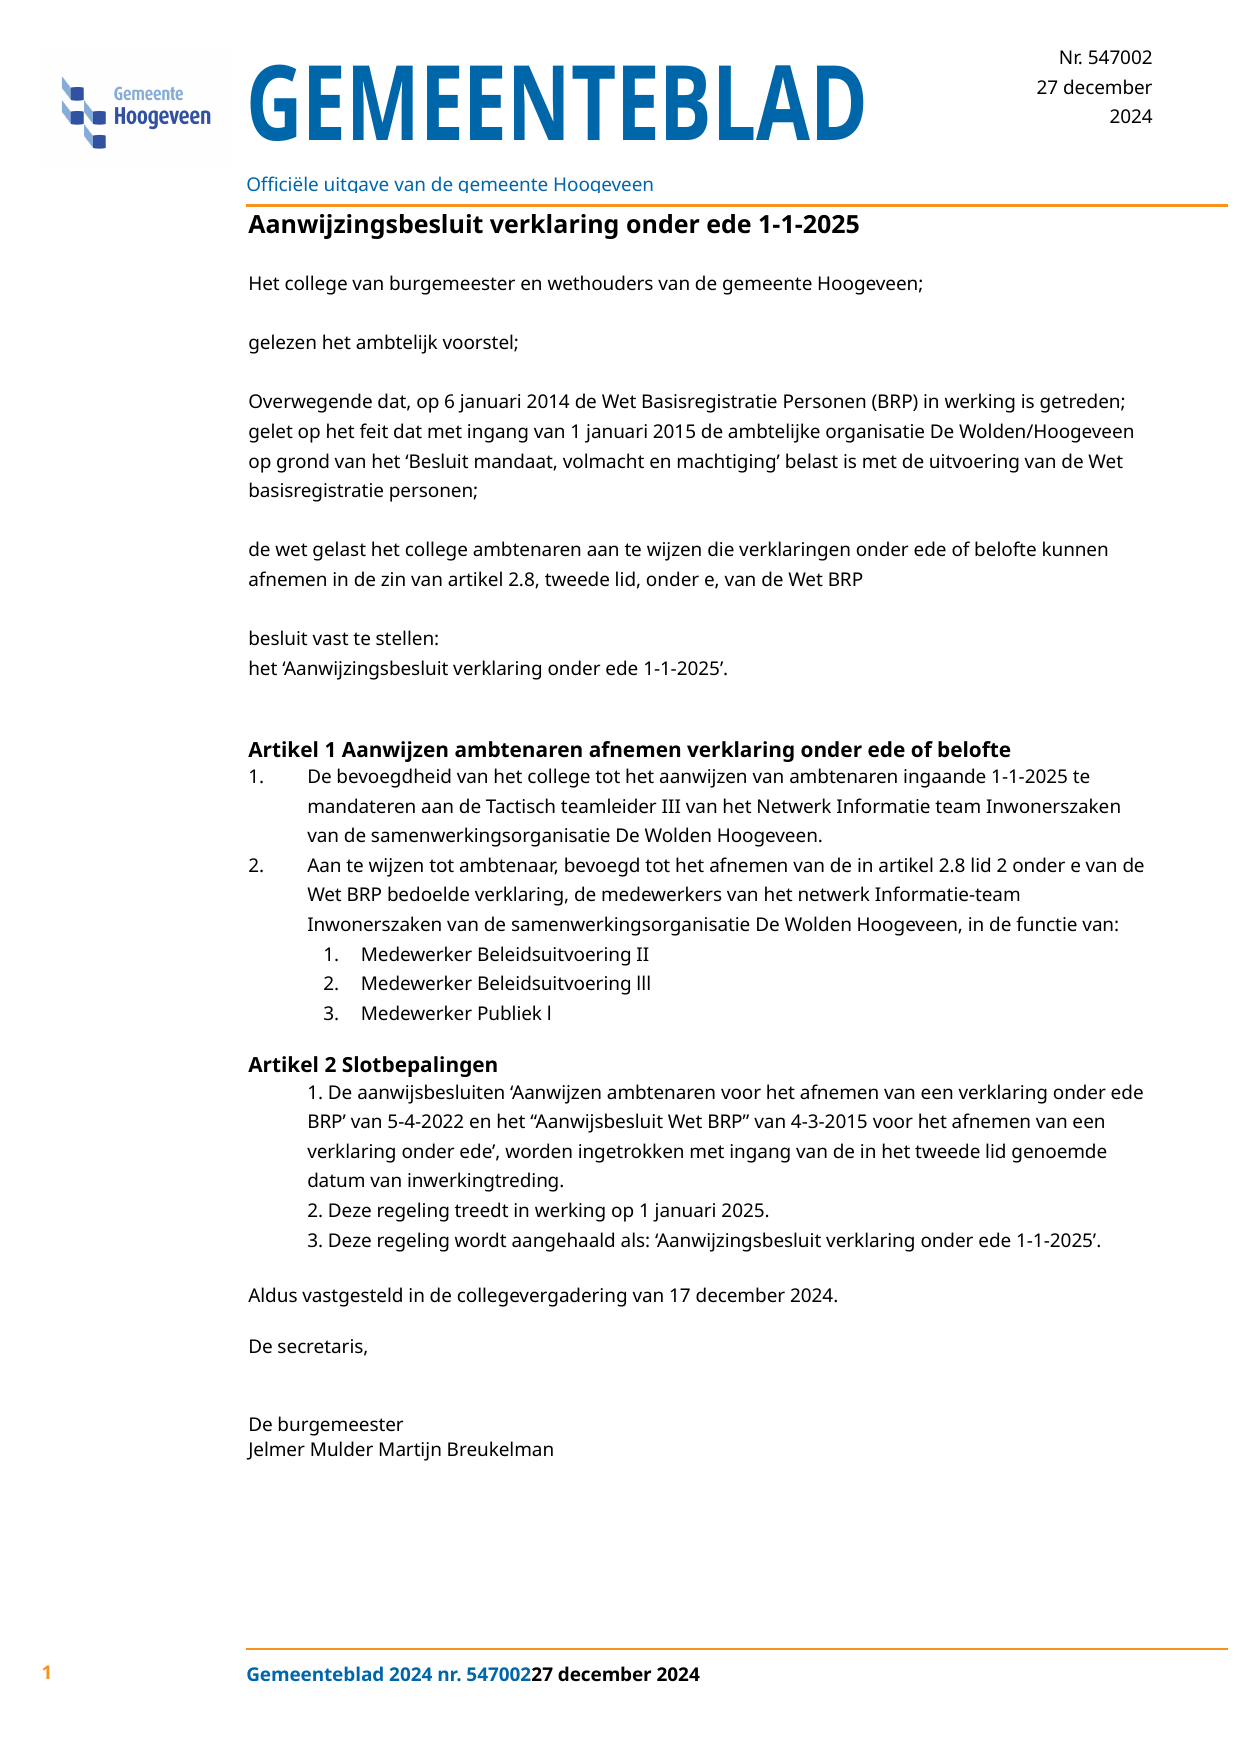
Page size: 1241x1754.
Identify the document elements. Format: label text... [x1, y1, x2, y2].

text gelet op het feit dat met ingang van 1 januari 2015 de ambtelijke organisatie De Wolden/Hoogeveen op grond van het ‘Besluit mandaat, volmacht en machtiging’ belast is met de uitvoering van de Wet basisregistratie personen; [248, 418, 1152, 503]
text De secretaris, [248, 1333, 1152, 1359]
text de wet gelast het college ambtenaren aan te wijzen die verklaringen onder ede of belofte kunnen afnemen in de zin van artikel 2.8, tweede lid, onder e, van de Wet BRP [248, 537, 1152, 592]
text Artikel 1 Aanwijzen ambtenaren afnemen verklaring onder ede of belofte [248, 735, 1152, 763]
text besluit vast te stellen: [248, 625, 1152, 651]
list Medewerker Beleidsuitvoering II [323, 941, 1152, 967]
text Artikel 2 Slotbepalingen [248, 1050, 1152, 1079]
text gelezen het ambtelijk voorstel; [248, 329, 1152, 355]
picture [41, 47, 231, 172]
list Aan te wijzen tot ambtenaar, bevoegd tot het afnemen van de in artikel 2.8 lid 2 onder e van de Wet BRP bedoelde verklaring, de medewerkers van het netwerk Informatie-team Inwonerszaken van de samenwerkingsorganisatie De Wolden Hoogeveen, in de functie van: [248, 852, 1152, 937]
list 2. Deze regeling treedt in werking op 1 januari 2025. [248, 1197, 1152, 1223]
text De burgemeester [248, 1411, 1152, 1436]
text Overwegende dat, op 6 januari 2014 de Wet Basisregistratie Personen (BRP) in werking is getreden; [248, 389, 1152, 414]
text Aldus vastgesteld in de collegevergadering van 17 december 2024. [248, 1282, 1152, 1308]
list De bevoegdheid van het college tot het aanwijzen van ambtenaren ingaande 1-1-2025 te mandateren aan de Tactisch teamleider III van het Netwerk Informatie team Inwonerszaken van de samenwerkingsorganisatie De Wolden Hoogeveen. [248, 763, 1152, 848]
text Aanwijzingsbesluit verklaring onder ede 1-1-2025 [248, 207, 1152, 241]
list Medewerker Publiek l [323, 1000, 1152, 1026]
list Medewerker Beleidsuitvoering lll [323, 970, 1152, 996]
list 1. De aanwijsbesluiten ‘Aanwijzen ambtenaren voor het afnemen van een verklaring onder ede BRP’ van 5-4-2022 en het “Aanwijsbesluit Wet BRP” van 4-3-2015 voor het afnemen van een verklaring onder ede’, worden ingetrokken met ingang van de in het tweede lid genoemde datum van inwerkingtreding. [248, 1079, 1152, 1193]
text Het college van burgemeester en wethouders van de gemeente Hoogeveen; [248, 270, 1152, 296]
list 3. Deze regeling wordt aangehaald als: ‘Aanwijzingsbesluit verklaring onder ede 1-1-2025’. [248, 1227, 1152, 1252]
text het ‘Aanwijzingsbesluit verklaring onder ede 1-1-2025’. [248, 655, 1152, 681]
text Jelmer Mulder Martijn Breukelman [248, 1436, 1152, 1462]
